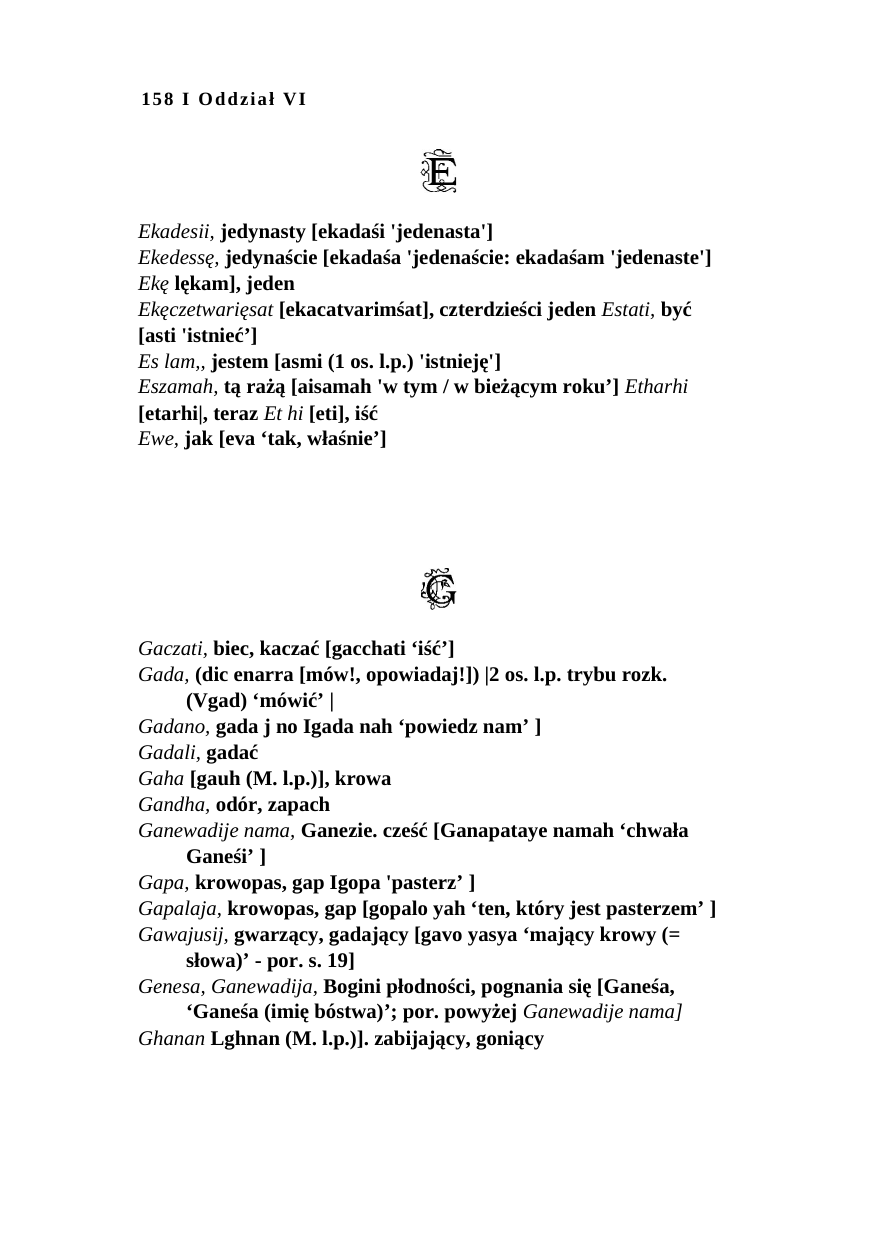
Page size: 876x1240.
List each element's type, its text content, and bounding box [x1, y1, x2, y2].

text Eszamah, tą rażą [aisamah 'w tym / w bieżącym roku’] Etharhi [etarhi|, teraz Et hi [eti], iść [138, 373, 726, 425]
text Gadali, gadać [138, 739, 726, 765]
text Genesa, Ganewadija, Bogini płodności, pognania się [Ganeśa, ‘Ganeśa (imię bóstwa)’; por. powyżej Ganewadije nama] [138, 972, 726, 1024]
text Gadano, gada j no Igada nah ‘powiedz nam’ ] [138, 713, 726, 739]
text Ganewadije nama, Ganezie. cześć [Ganapataye namah ‘chwała Ganeśi’ ] [138, 817, 726, 868]
picture [421, 568, 457, 610]
text Gapa, krowopas, gap Igopa 'pasterz’ ] [138, 868, 726, 894]
text Gaha [gauh (M. l.p.)], krowa [138, 765, 726, 791]
text Ekę lękam], jeden [138, 269, 726, 295]
text Ewe, jak [eva ‘tak, właśnie’] [138, 425, 726, 451]
text Ekęczetwarięsat [ekacatvarimśat], czterdzieści jeden Estati, być [asti 'istnieć’] [138, 295, 726, 347]
text Ekadesii, jedynasty [ekadaśi 'jedenasta'] [138, 218, 726, 243]
text Ekedessę, jedynaście [ekadaśa 'jedenaście: ekadaśam 'jedenaste'] [138, 243, 726, 269]
picture [420, 149, 457, 193]
text Gawajusij, gwarzący, gadający [gavo yasya ‘mający krowy (= słowa)’ - por. s. 19] [138, 920, 726, 972]
text Gada, (dic enarra [mów!, opowiadaj!]) |2 os. l.p. trybu rozk. (Vgad) ‘mówić’ | [138, 661, 726, 713]
text Es lam,, jestem [asmi (1 os. l.p.) 'istnieję'] [138, 347, 726, 373]
text Ghanan Lghnan (M. l.p.)]. zabijający, goniący [138, 1024, 726, 1050]
text Gapalaja, krowopas, gap [gopalo yah ‘ten, który jest pasterzem’ ] [138, 894, 726, 920]
text 158 I Oddział VI [141, 90, 322, 109]
text Gaczati, biec, kaczać [gacchati ‘iść’] [138, 635, 726, 661]
text Gandha, odór, zapach [138, 791, 726, 817]
